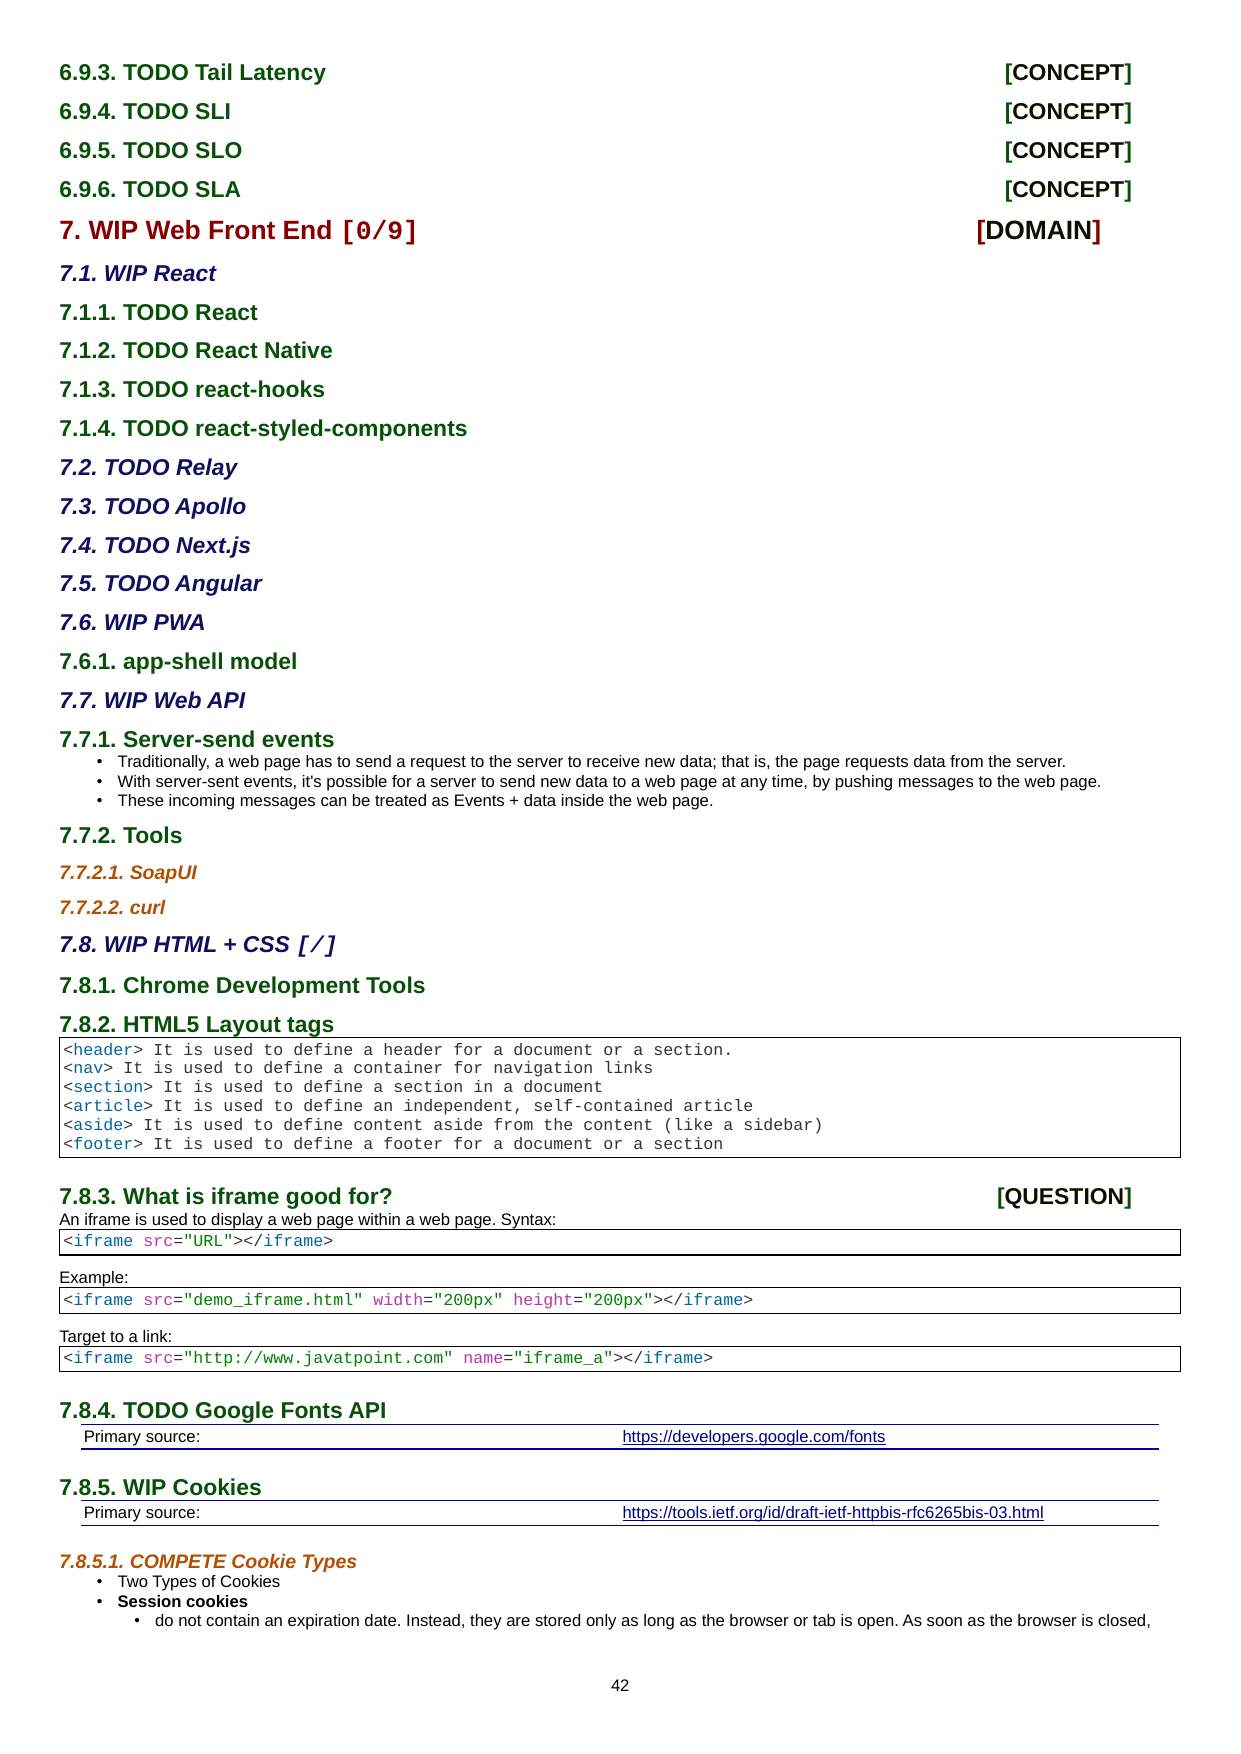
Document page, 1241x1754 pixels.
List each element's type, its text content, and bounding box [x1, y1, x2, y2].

subtitle TODO SLO [CONCEPT] [59, 137, 1181, 163]
list Two Types of Cookies [97, 1572, 1181, 1592]
subtitle curl [59, 896, 1181, 919]
subtitle TODO SLA [CONCEPT] [59, 176, 1181, 202]
subtitle Tools [59, 822, 1181, 849]
text <aside> It is used to define content aside from the content (like a sidebar) [60, 1113, 1180, 1131]
subtitle TODO Next.js [59, 532, 1181, 558]
text Example: [59, 1268, 1181, 1287]
subtitle WIP HTML + CSS [/] [59, 931, 1181, 959]
text <footer> It is used to define a footer for a document or a section [60, 1131, 1180, 1157]
subtitle TODO Angular [59, 570, 1181, 597]
text <iframe src="http://www.javatpoint.com" name="iframe_a"></iframe> [60, 1347, 1180, 1371]
subtitle SoapUI [59, 861, 1181, 884]
text An iframe is used to display a web page within a web page. Syntax: [59, 1209, 1181, 1229]
subtitle Chrome Development Tools [59, 972, 1181, 998]
subtitle Server-send events [59, 726, 1181, 752]
text Target to a link: [59, 1326, 1181, 1346]
subtitle TODO Apollo [59, 493, 1181, 519]
text <section> It is used to define a section in a document [60, 1075, 1180, 1094]
subtitle app-shell model [59, 648, 1181, 674]
subtitle WIP Web API [59, 687, 1181, 713]
subtitle WIP PWA [59, 609, 1181, 636]
text <article> It is used to define an independent, self-contained article [60, 1094, 1180, 1113]
subtitle TODO SLI [CONCEPT] [59, 98, 1181, 124]
subtitle What is iframe good for? [QUESTION] [59, 1183, 1181, 1209]
subtitle TODO Relay [59, 454, 1181, 480]
subtitle TODO Google Fonts API [59, 1397, 1181, 1424]
table_header https://tools.ietf.org/id/draft-ietf-httpbis-rfc6265bis-03.html [620, 1501, 1159, 1524]
subtitle COMPETE Cookie Types [59, 1550, 1181, 1572]
subtitle TODO Tail Latency [CONCEPT] [59, 59, 1181, 85]
list Session cookies [97, 1592, 1181, 1611]
list These incoming messages can be treated as Events + data inside the web page. [97, 791, 1181, 810]
subtitle HTML5 Layout tags [59, 1011, 1181, 1037]
list do not contain an expiration date. Instead, they are stored only as long as the browser or tab is open. As soon as the browser is closed, [134, 1611, 1181, 1630]
subtitle TODO React [59, 298, 1181, 325]
list With server-sent events, it's possible for a server to send new data to a web page at any time, by pushing messages to the web page. [97, 771, 1181, 791]
table_header Primary source: [81, 1501, 620, 1524]
subtitle TODO React Native [59, 337, 1181, 364]
subtitle WIP Web Front End [0/9] [DOMAIN] [59, 214, 1181, 247]
text <iframe src="URL"></iframe> [60, 1230, 1180, 1254]
list Traditionally, a web page has to send a request to the server to receive new data; that is, the page requests data from the server. [97, 752, 1181, 771]
table_header Primary source: [81, 1425, 620, 1448]
table_header https://developers.google.com/fonts [620, 1425, 1159, 1448]
subtitle WIP Cookies [59, 1474, 1181, 1500]
subtitle TODO react-styled-components [59, 415, 1181, 441]
text <iframe src="demo_iframe.html" width="200px" height="200px"></iframe> [60, 1288, 1180, 1313]
subtitle WIP React [59, 259, 1181, 286]
text <header> It is used to define a header for a document or a section. [60, 1038, 1180, 1056]
text <nav> It is used to define a container for navigation links [60, 1056, 1180, 1075]
subtitle TODO react-hooks [59, 376, 1181, 402]
